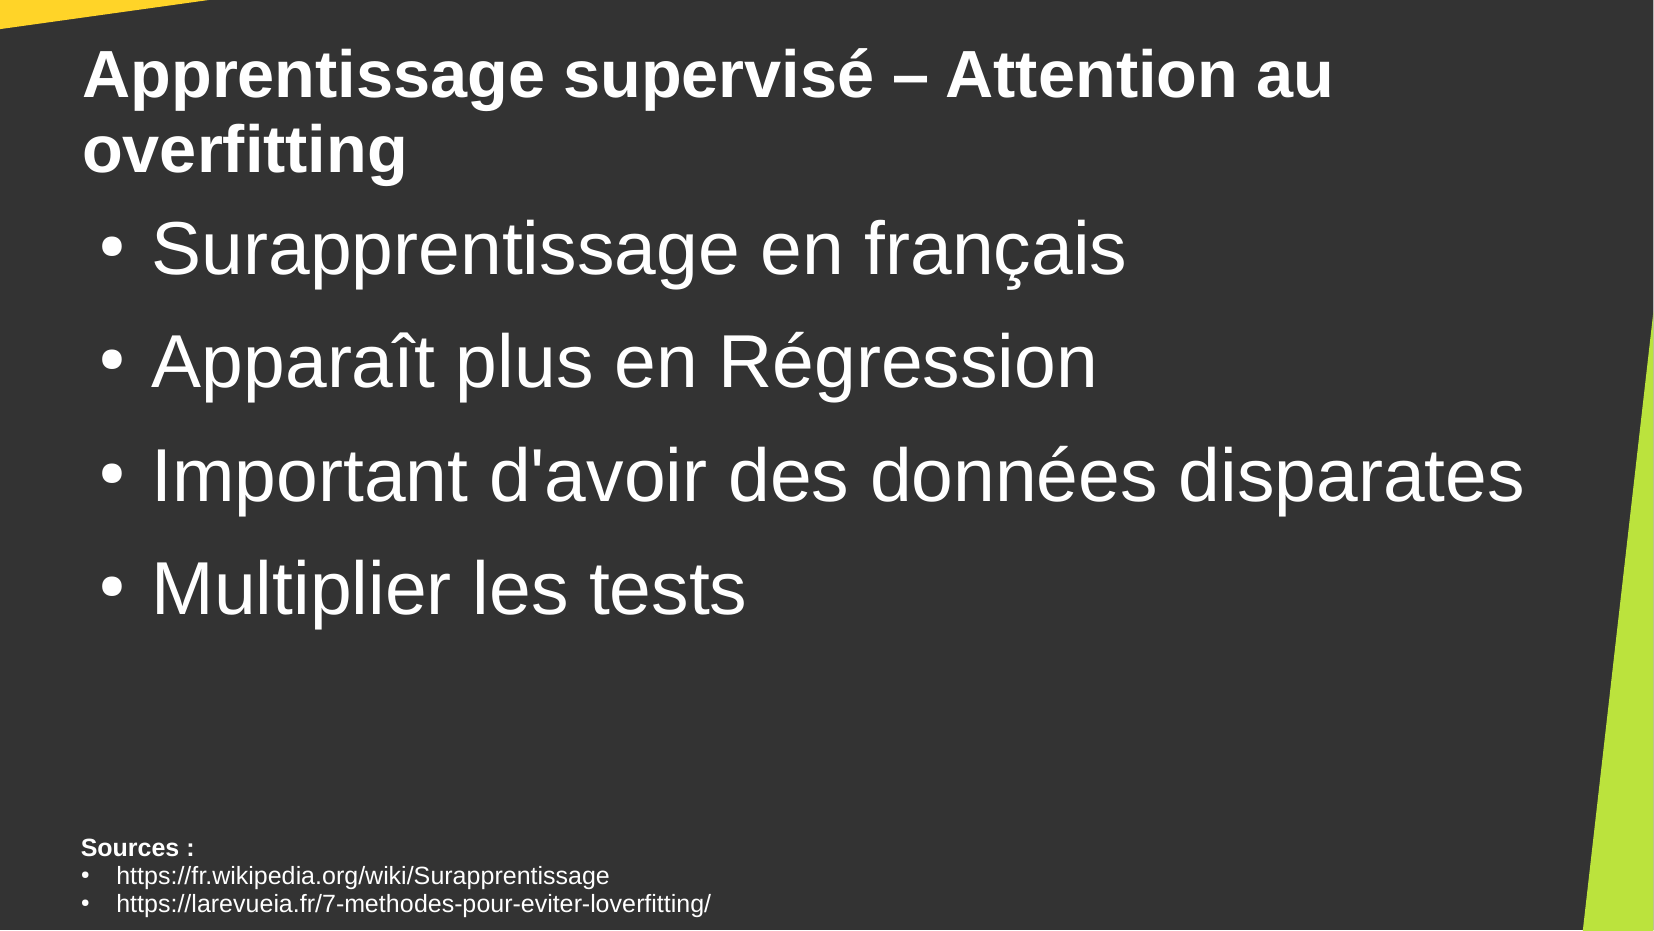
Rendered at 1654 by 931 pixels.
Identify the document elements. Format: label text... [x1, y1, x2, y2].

text_box [1582, 306, 1654, 931]
text_box [0, 0, 209, 30]
text_box Sources : https://fr.wikipedia.org/wiki/Surapprentissage https://larevueia.fr/7-methodes-pour-eviter-loverfitting/ [66, 826, 1483, 926]
list Surapprentissage en français Apparaît plus en Régression Important d'avoir des données disparates Multiplier les tests [80, 206, 1560, 780]
title Apprentissage supervisé – Attention au overfitting [82, 37, 1571, 187]
